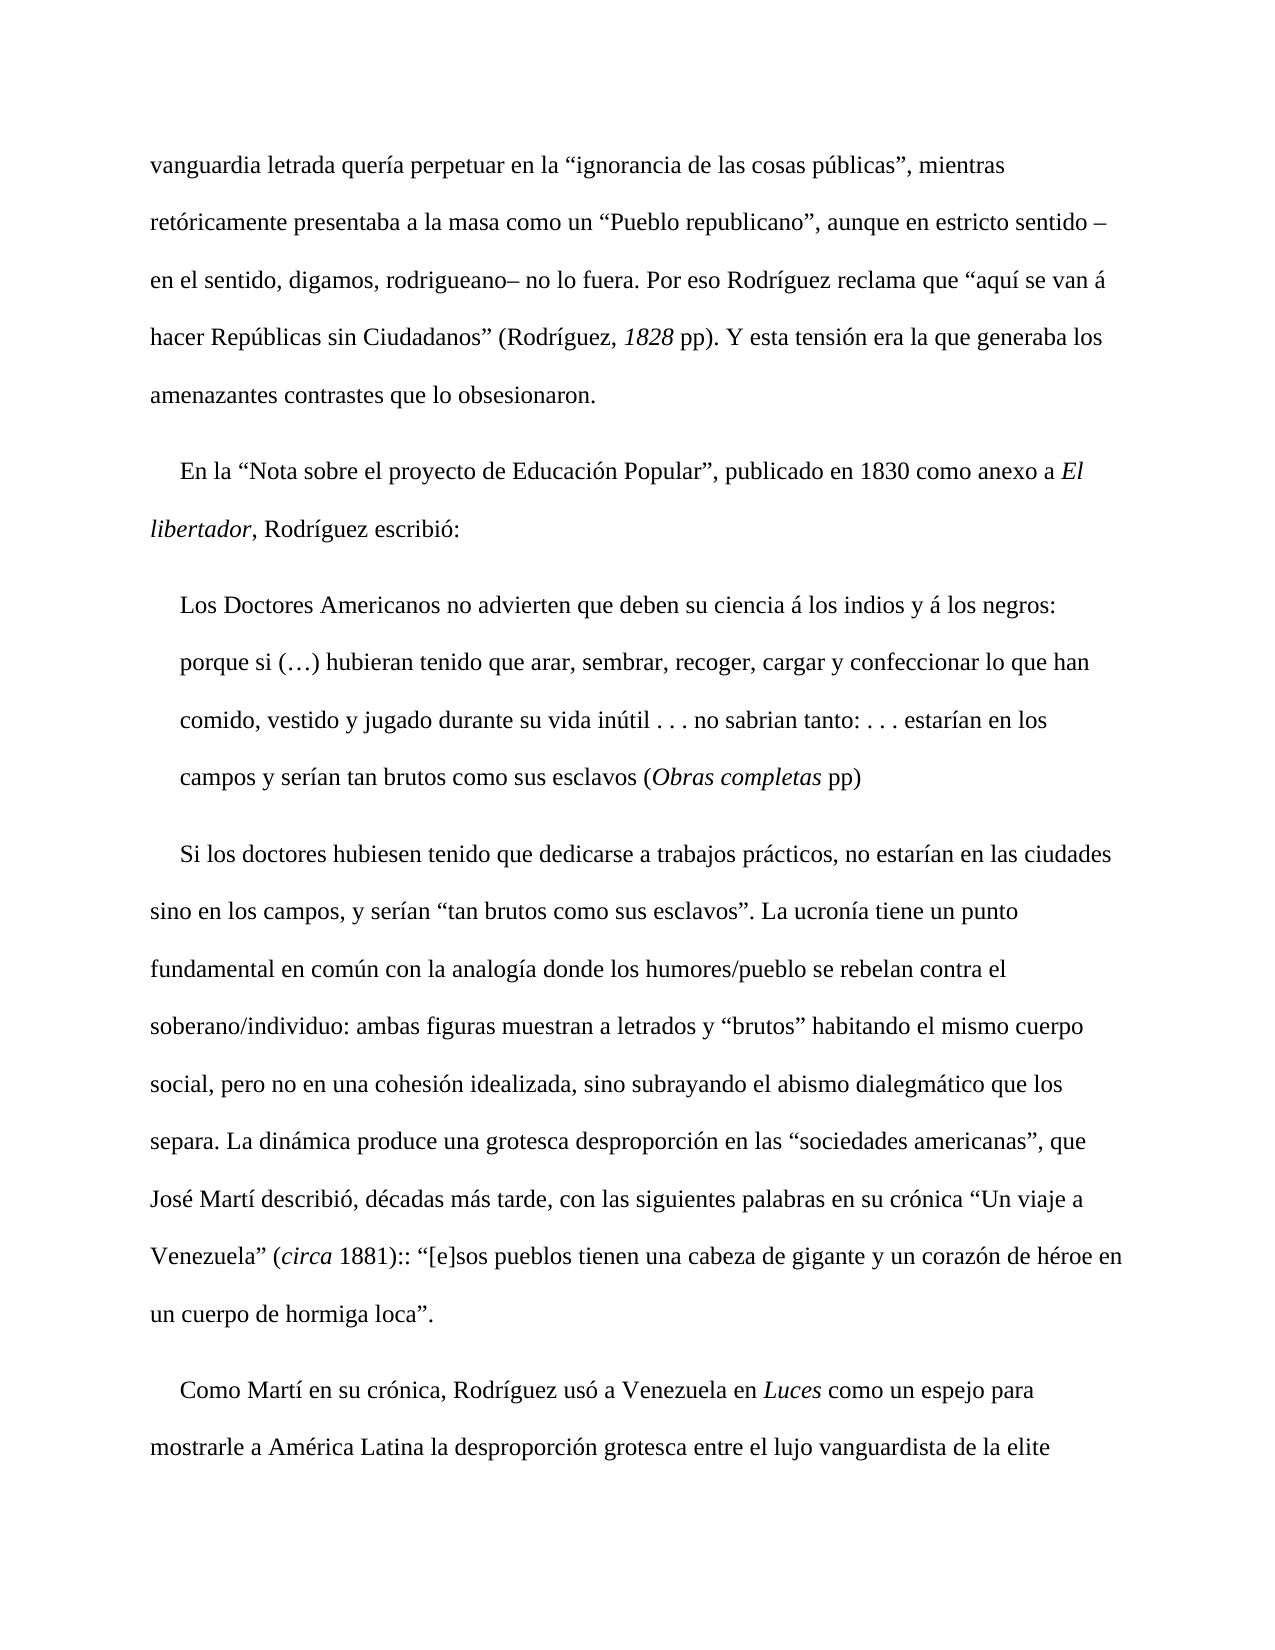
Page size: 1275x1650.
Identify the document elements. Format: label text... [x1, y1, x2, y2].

text vanguardia letrada quería perpetuar en la “ignorancia de las cosas públicas”, mientras retóricamente presentaba a la masa como un “Pueblo republicano”, aunque en estricto sentido –en el sentido, digamos, rodrigueano– no lo fuera. Por eso Rodríguez reclama que “aquí se van á hacer Repúblicas sin Ciudadanos” (Rodríguez, 1828 pp). Y esta tensión era la que generaba los amenazantes contrastes que lo obsesionaron. [150, 150, 1125, 409]
text Los Doctores Americanos no advierten que deben su ciencia á los indios y á los negros: porque si (…) hubieran tenido que arar, sembrar, recoger, cargar y confeccionar lo que han comido, vestido y jugado durante su vida inútil . . . no sabrian tanto: . . . estarían en los campos y serían tan brutos como sus esclavos (Obras completas pp) [179, 590, 1096, 791]
text En la “Nota sobre el proyecto de Educación Popular”, publicado en 1830 como anexo a El libertador, Rodríguez escribió: [150, 456, 1125, 542]
text Si los doctores hubiesen tenido que dedicarse a trabajos prácticos, no estarían en las ciudades sino en los campos, y serían “tan brutos como sus esclavos”. La ucronía tiene un punto fundamental en común con la analogía donde los humores/pueblo se rebelan contra el soberano/individuo: ambas figuras muestran a letrados y “brutos” habitando el mismo cuerpo social, pero no en una cohesión idealizada, sino subrayando el abismo dialegmático que los separa. La dinámica produce una grotesca desproporción en las “sociedades americanas”, que José Martí describió, décadas más tarde, con las siguientes palabras en su crónica “Un viaje a Venezuela” (circa 1881):: “[e]sos pueblos tienen una cabeza de gigante y un corazón de héroe en un cuerpo de hormiga loca”. [150, 839, 1125, 1327]
text Como Martí en su crónica, Rodríguez usó a Venezuela en Luces como un espejo para mostrarle a América Latina la desproporción grotesca entre el lujo vanguardista de la elite [150, 1375, 1125, 1461]
